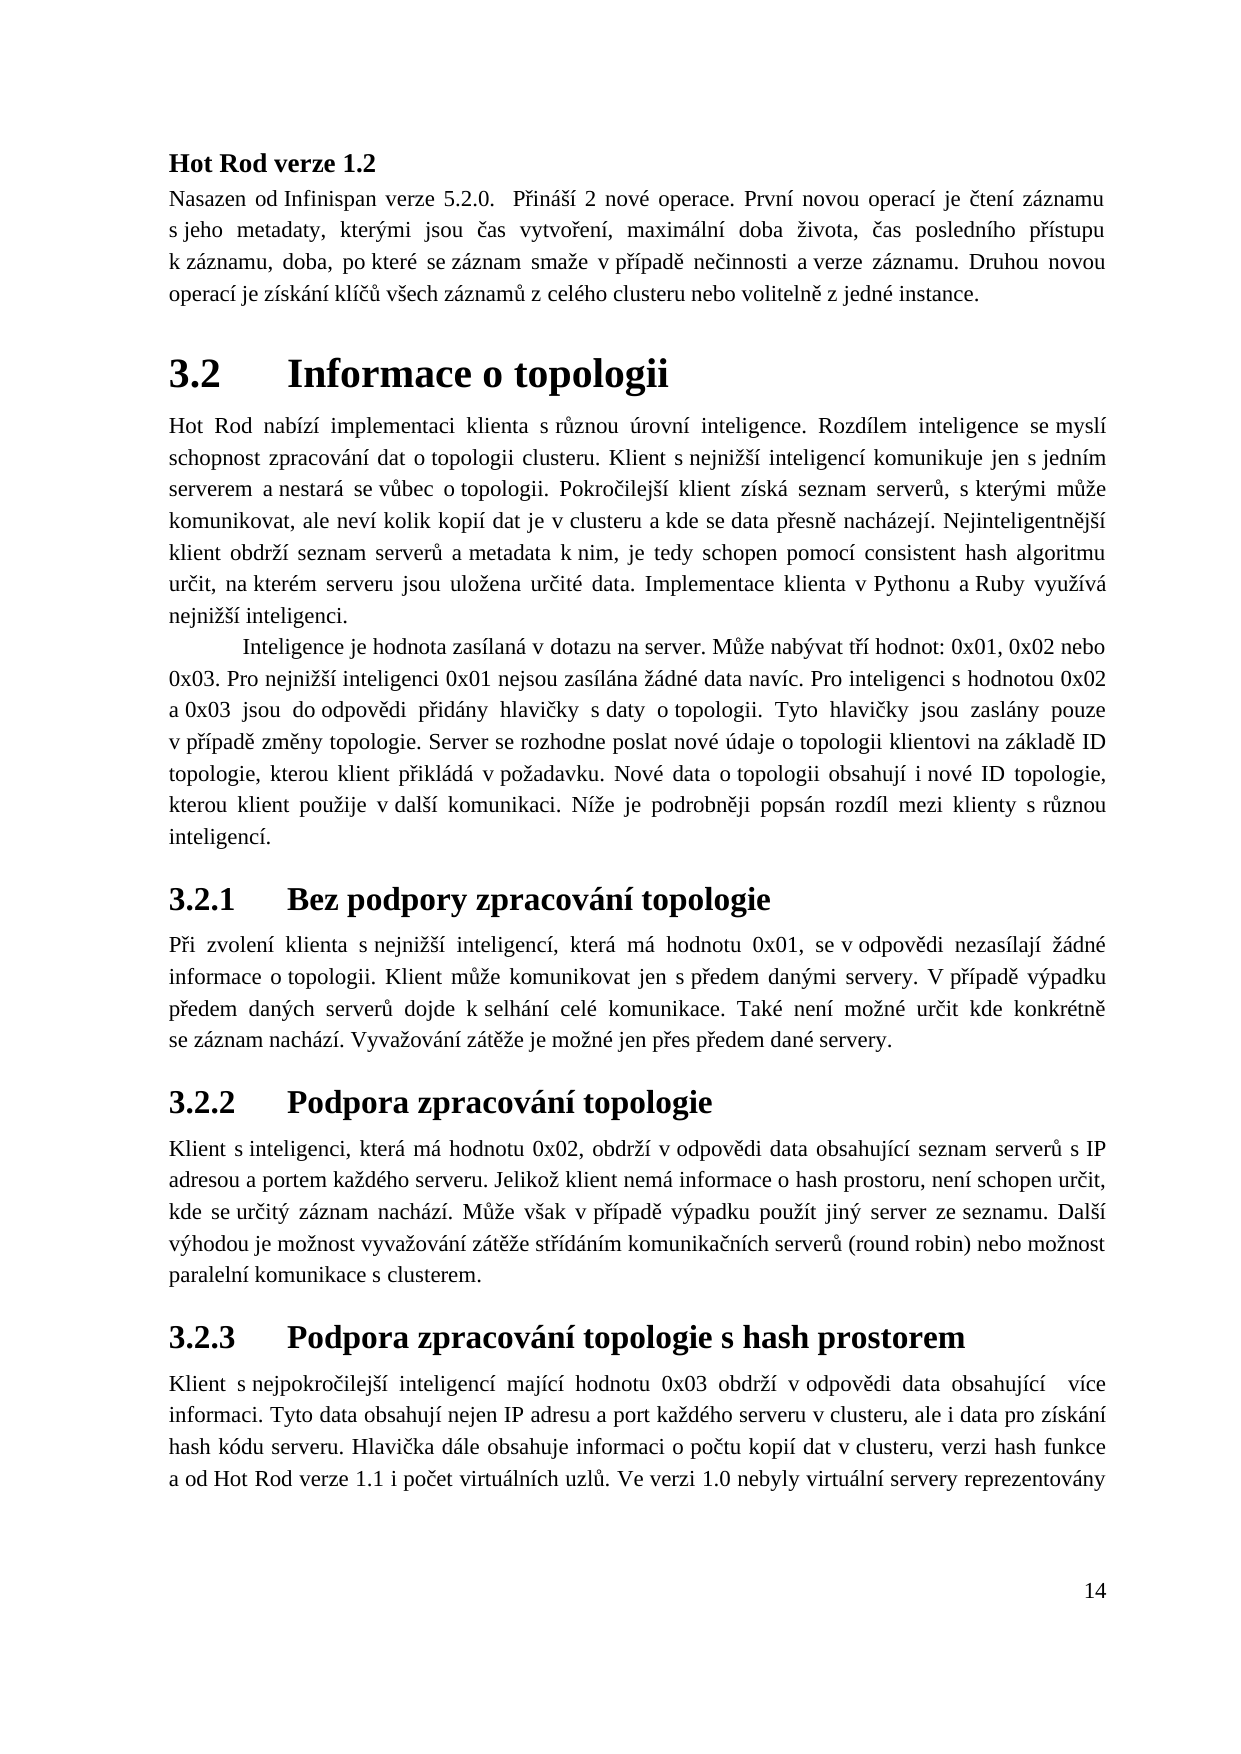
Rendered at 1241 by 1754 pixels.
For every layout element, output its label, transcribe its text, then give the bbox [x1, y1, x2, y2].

subtitle Bez podpory zpracování topologie [169, 879, 1106, 918]
subtitle Podpora zpracování topologie [169, 1083, 1106, 1121]
text Nasazen od Infinispan verze 5.2.0. Přináší 2 nové operace. První novou operací je čtení záznamu s jeho metadaty, kterými jsou čas vytvoření, maximální doba života, čas posledního přístupu k záznamu, doba, po které se záznam smaže v případě nečinnosti a verze záznamu. Druhou novou operací je získání klíčů všech záznamů z celého clusteru nebo volitelně z jedné instance. [169, 185, 1106, 306]
subtitle Informace o topologii [169, 349, 1106, 397]
text Klient s nejpokročilejší inteligencí mající hodnotu 0x03 obdrží v odpovědi data obsahující více informaci. Tyto data obsahují nejen IP adresu a port každého serveru v clusteru, ale i data pro získání hash kódu serveru. Hlavička dále obsahuje informaci o počtu kopií dat v clusteru, verzi hash funkce a od Hot Rod verze 1.1 i počet virtuálních uzlů. Ve verzi 1.0 nebyly virtuální servery reprezentovány [169, 1370, 1106, 1491]
text Při zvolení klienta s nejnižší inteligencí, která má hodnotu 0x01, se v odpovědi nezasílají žádné informace o topologii. Klient může komunikovat jen s předem danými servery. V případě výpadku předem daných serverů dojde k selhání celé komunikace. Také není možné určit kde konkrétně se záznam nachází. Vyvažování zátěže je možné jen přes předem dané servery. [169, 931, 1106, 1052]
text Klient s inteligenci, která má hodnotu 0x02, obdrží v odpovědi data obsahující seznam serverů s IP adresou a portem každého serveru. Jelikož klient nemá informace o hash prostoru, není schopen určit, kde se určitý záznam nachází. Může však v případě výpadku použít jiný server ze seznamu. Další výhodou je možnost vyvažování zátěže střídáním komunikačních serverů (round robin) nebo možnost paralelní komunikace s clusterem. [169, 1135, 1106, 1287]
subtitle Podpora zpracování topologie s hash prostorem [169, 1318, 1106, 1356]
text Hot Rod verze 1.2 [169, 148, 1106, 179]
text Inteligence je hodnota zasílaná v dotazu na server. Může nabývat tří hodnot: 0x01, 0x02 nebo 0x03. Pro nejnižší inteligenci 0x01 nejsou zasílána žádné data navíc. Pro inteligenci s hodnotou 0x02 a 0x03 jsou do odpovědi přidány hlavičky s daty o topologii. Tyto hlavičky jsou zaslány pouze v případě změny topologie. Server se rozhodne poslat nové údaje o topologii klientovi na základě ID topologie, kterou klient přikládá v požadavku. Nové data o topologii obsahují i nové ID topologie, kterou klient použije v další komunikaci. Níže je podrobněji popsán rozdíl mezi klienty s různou inteligencí. [169, 633, 1106, 849]
text Hot Rod nabízí implementaci klienta s různou úrovní inteligence. Rozdílem inteligence se myslí schopnost zpracování dat o topologii clusteru. Klient s nejnižší inteligencí komunikuje jen s jedním serverem a nestará se vůbec o topologii. Pokročilejší klient získá seznam serverů, s kterými může komunikovat, ale neví kolik kopií dat je v clusteru a kde se data přesně nacházejí. Nejinteligentnější klient obdrží seznam serverů a metadata k nim, je tedy schopen pomocí consistent hash algoritmu určit, na kterém serveru jsou uložena určité data. Implementace klienta v Pythonu a Ruby využívá nejnižší inteligenci. [169, 412, 1106, 628]
